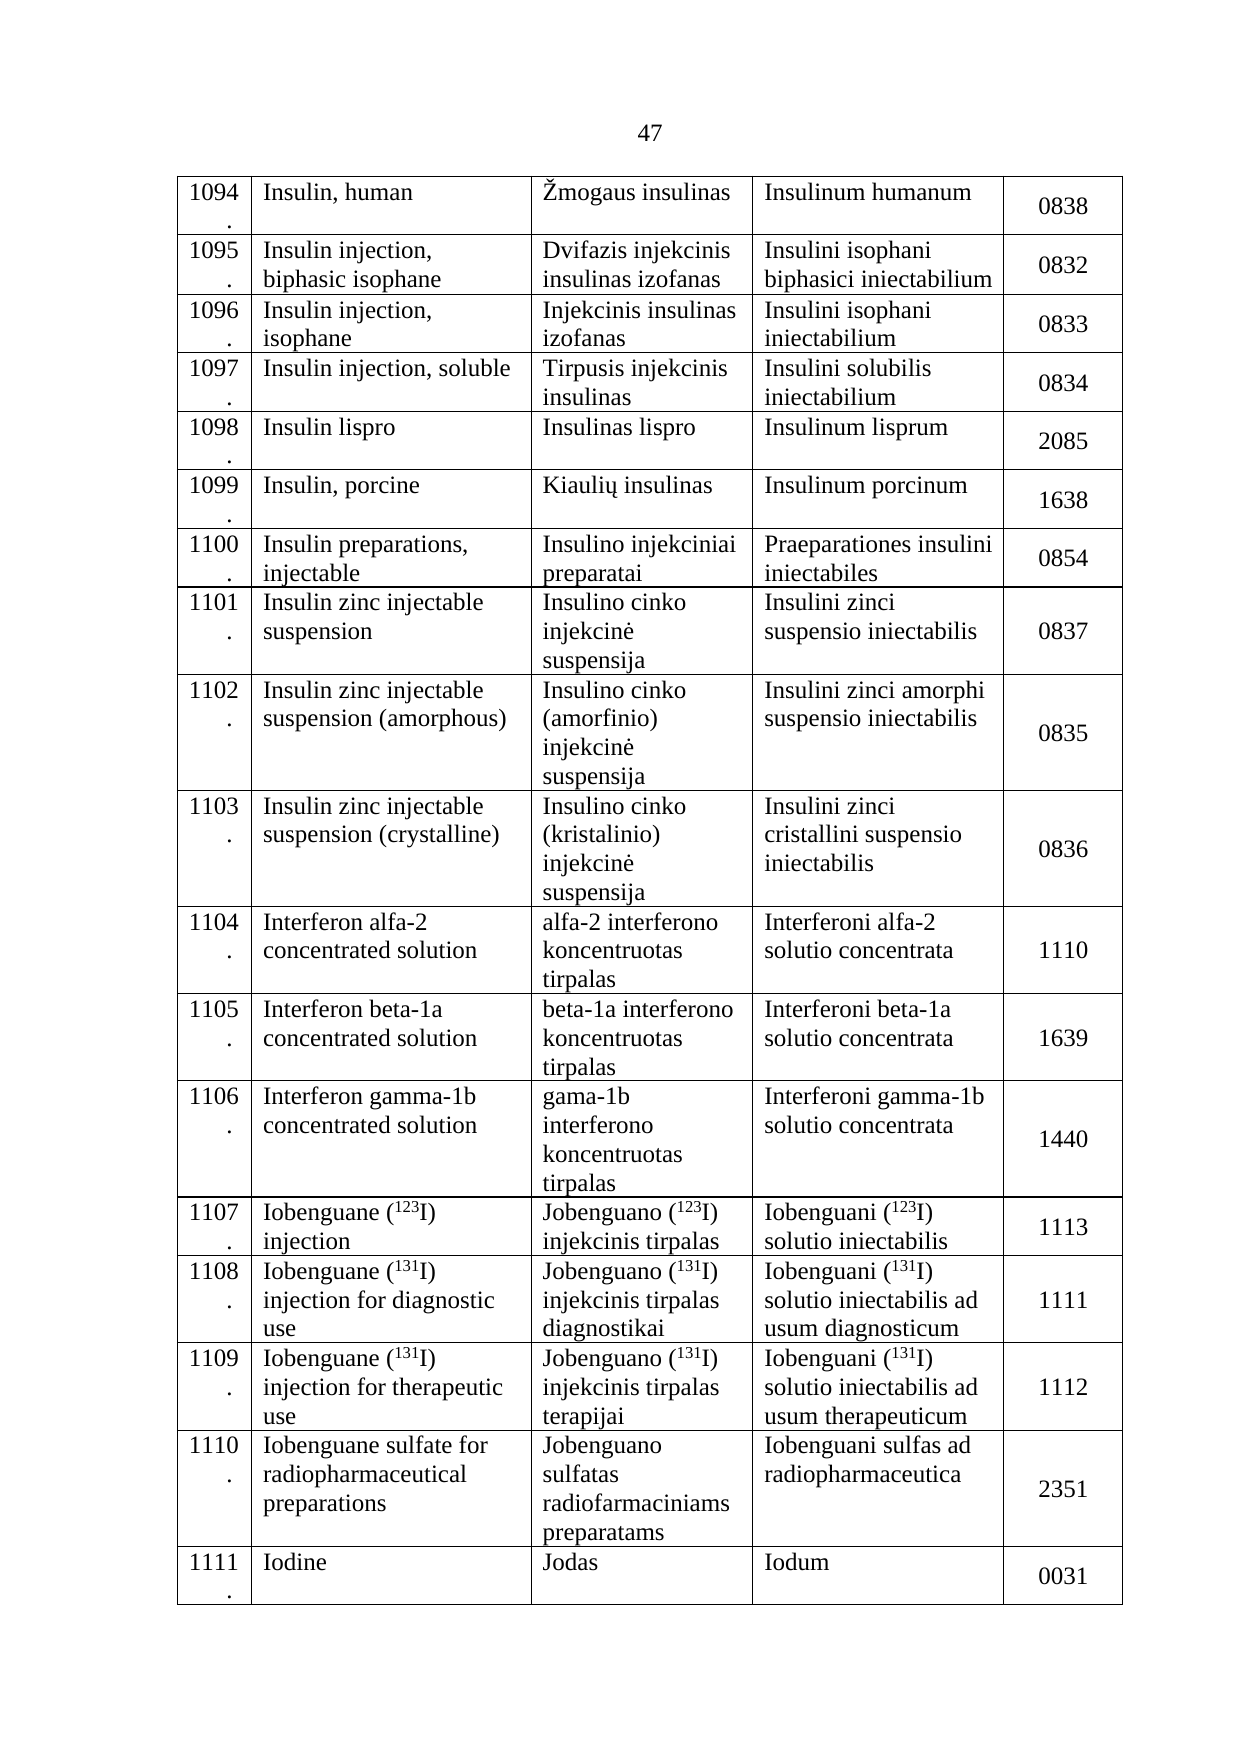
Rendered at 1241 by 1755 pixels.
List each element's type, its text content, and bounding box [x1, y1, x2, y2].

table_cell 1095. [178, 235, 251, 294]
table_cell 0854 [1004, 529, 1122, 586]
table_cell Insulinas lispro [532, 412, 752, 469]
table_cell Iobenguane (131I) injection for diagnostic use [252, 1256, 531, 1342]
table_cell 2351 [1004, 1431, 1122, 1546]
table_cell 1098. [178, 412, 251, 469]
table_cell 1100. [178, 529, 251, 586]
table_cell 1102. [178, 675, 251, 790]
table_cell 1109. [178, 1343, 251, 1429]
table_cell 1101. [178, 588, 251, 674]
table_cell Iodine [252, 1547, 531, 1604]
table_cell Insulin lispro [252, 412, 531, 469]
table_cell Iobenguani (131I) solutio iniectabilis ad usum diagnosticum [753, 1256, 1003, 1342]
table_cell Insulino cinko (kristalinio) injekcinė suspensija [532, 791, 752, 906]
table_cell alfa‑2 interferono koncentruotas tirpalas [532, 907, 752, 993]
table_cell Injekcinis insulinas izofanas [532, 295, 752, 352]
table_cell 1111. [178, 1547, 251, 1604]
table_cell Jobenguano (123I) injekcinis tirpalas [532, 1198, 752, 1255]
table_cell Dvifazis injekcinis insulinas izofanas [532, 235, 752, 294]
table_cell Jodas [532, 1547, 752, 1604]
table_cell Insulin, human [252, 177, 531, 234]
table_cell Iobenguani (131I) solutio iniectabilis ad usum therapeuticum [753, 1343, 1003, 1429]
table_cell Jobenguano (131I) injekcinis tirpalas diagnostikai [532, 1256, 752, 1342]
table_cell 1112 [1004, 1343, 1122, 1429]
table_cell 2085 [1004, 412, 1122, 469]
table_cell Insulin, porcine [252, 470, 531, 528]
table_cell 0838 [1004, 177, 1122, 234]
table_cell 0031 [1004, 1547, 1122, 1604]
table_cell Insulinum porcinum [753, 470, 1003, 528]
table_cell Žmogaus insulinas [532, 177, 752, 234]
table_cell 1096. [178, 295, 251, 352]
table_cell Jobenguano sulfatas radiofarmaciniams preparatams [532, 1431, 752, 1546]
table_cell Interferoni gamma‑1b solutio concentrata [753, 1081, 1003, 1196]
table_cell 0833 [1004, 295, 1122, 352]
table_cell Insulin zinc injectable suspension (amorphous) [252, 675, 531, 790]
table_cell 1111 [1004, 1256, 1122, 1342]
table_cell Iobenguane sulfate for radiopharmaceutical preparations [252, 1431, 531, 1546]
table_cell Insulinum lisprum [753, 412, 1003, 469]
table_cell 1108. [178, 1256, 251, 1342]
table_cell Interferoni beta‑1a solutio concentrata [753, 994, 1003, 1080]
table_cell Insulini isophani iniectabilium [753, 295, 1003, 352]
table_cell 1440 [1004, 1081, 1122, 1196]
table_cell Insulin injection, soluble [252, 353, 531, 411]
table_cell Praeparationes insulini iniectabiles [753, 529, 1003, 586]
table_cell Insulin zinc injectable suspension (crystalline) [252, 791, 531, 906]
table_cell Iobenguane (123I) injection [252, 1198, 531, 1255]
table_cell Interferon alfa‑2 concentrated solution [252, 907, 531, 993]
table_cell Insulin zinc injectable suspension [252, 588, 531, 674]
table_cell Iobenguani sulfas ad radiopharmaceutica [753, 1431, 1003, 1546]
table_cell 0836 [1004, 791, 1122, 906]
table_cell 1105. [178, 994, 251, 1080]
table_cell Insulino injekciniai preparatai [532, 529, 752, 586]
table_cell 1103. [178, 791, 251, 906]
table_cell Interferon beta‑1a concentrated solution [252, 994, 531, 1080]
table_cell 1113 [1004, 1198, 1122, 1255]
table_cell 1094. [178, 177, 251, 234]
table_cell Interferoni alfa‑2 solutio concentrata [753, 907, 1003, 993]
table_cell Tirpusis injekcinis insulinas [532, 353, 752, 411]
table_cell Insulino cinko injekcinė suspensija [532, 588, 752, 674]
table_cell 1638 [1004, 470, 1122, 528]
table_cell Iodum [753, 1547, 1003, 1604]
table_cell 1110. [178, 1431, 251, 1546]
table_cell Iobenguane (131I) injection for therapeutic use [252, 1343, 531, 1429]
table_cell Kiaulių insulinas [532, 470, 752, 528]
table_cell 1110 [1004, 907, 1122, 993]
table_cell Insulini zinci suspensio iniectabilis [753, 588, 1003, 674]
table_cell Iobenguani (123I) solutio iniectabilis [753, 1198, 1003, 1255]
table_cell 1104. [178, 907, 251, 993]
table_cell Insulino cinko (amorfinio) injekcinė suspensija [532, 675, 752, 790]
table_cell gama‑1b interferono koncentruotas tirpalas [532, 1081, 752, 1196]
table_cell Insulini solubilis iniectabilium [753, 353, 1003, 411]
table_cell Jobenguano (131I) injekcinis tirpalas terapijai [532, 1343, 752, 1429]
table_cell Interferon gamma‑1b concentrated solution [252, 1081, 531, 1196]
table_cell 1099. [178, 470, 251, 528]
table_cell 0834 [1004, 353, 1122, 411]
table_cell Insulin injection, isophane [252, 295, 531, 352]
table_cell 1106. [178, 1081, 251, 1196]
table_cell 1097. [178, 353, 251, 411]
table_cell Insulini isophani biphasici iniectabilium [753, 235, 1003, 294]
table_cell Insulini zinci amorphi suspensio iniectabilis [753, 675, 1003, 790]
table_cell 1639 [1004, 994, 1122, 1080]
table_cell Insulinum humanum [753, 177, 1003, 234]
table_cell 0832 [1004, 235, 1122, 294]
table_cell 0837 [1004, 588, 1122, 674]
table_cell Insulin preparations, injectable [252, 529, 531, 586]
table_cell beta‑1a interferono koncentruotas tirpalas [532, 994, 752, 1080]
table_cell Insulin injection, biphasic isophane [252, 235, 531, 294]
table_cell Insulini zinci cristallini suspensio iniectabilis [753, 791, 1003, 906]
table_cell 0835 [1004, 675, 1122, 790]
table_cell 1107. [178, 1198, 251, 1255]
